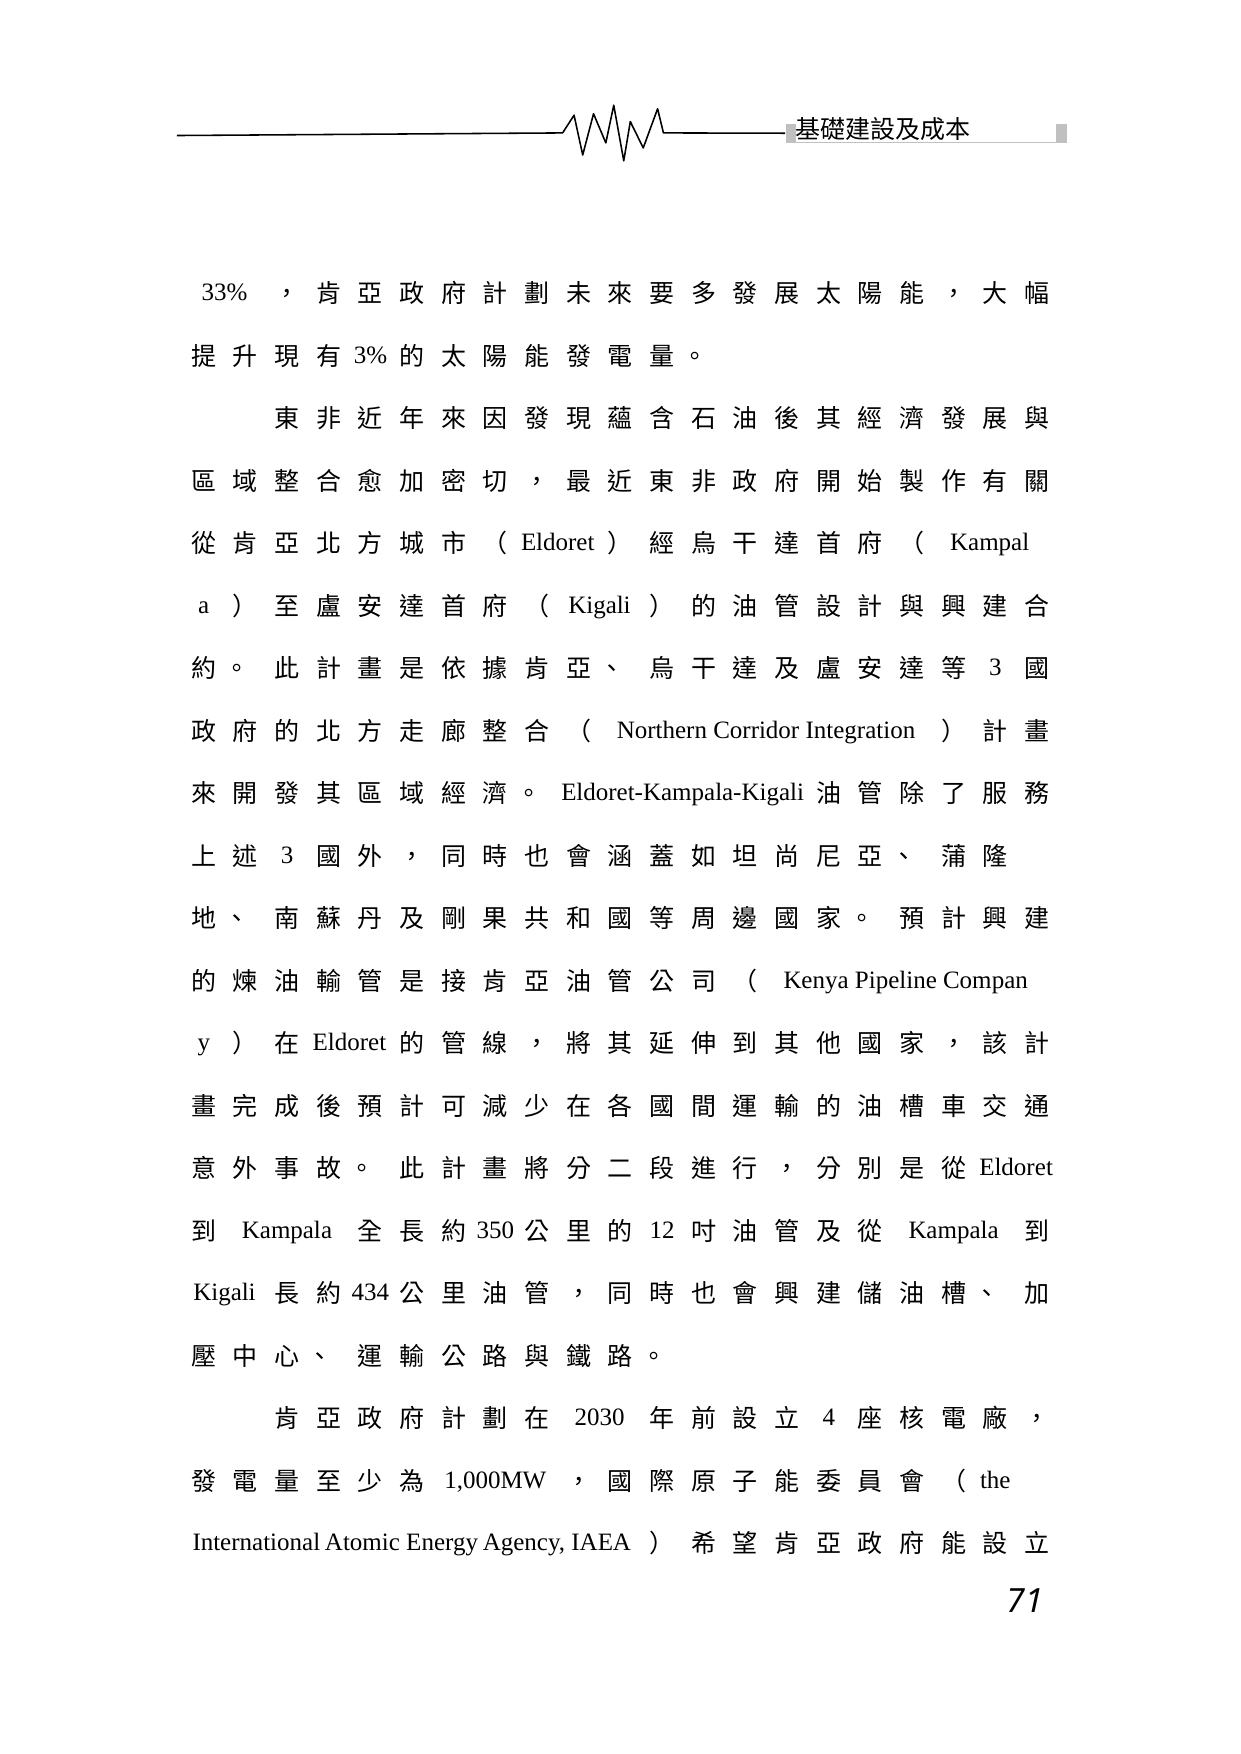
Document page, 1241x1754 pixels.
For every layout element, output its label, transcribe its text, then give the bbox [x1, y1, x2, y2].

text 東非近年來因發現蘊含石油後其經濟發展與區域整合愈加密切，最近東非政府開始製作有關從肯亞北方城市（Eldoret）經烏干達首府（Kampala）至盧安達首府（Kigali）的油管設計與興建合約。此計畫是依據肯亞、烏干達及盧安達等3國政府的北方走廊整合（Northern Corridor Integration）計畫來開發其區域經濟。Eldoret-Kampala-Kigali油管除了服務上述3國外，同時也會涵蓋如坦尚尼亞、蒲隆地、南蘇丹及剛果共和國等周邊國家。預計興建的煉油輸管是接肯亞油管公司（Kenya Pipeline Company）在Eldoret的管線，將其延伸到其他國家，該計畫完成後預計可減少在各國間運輸的油槽車交通意外事故。此計畫將分二段進行，分別是從Eldoret到Kampala全長約350公里的12吋油管及從Kampala到Kigali長約434公里油管，同時也會興建儲油槽、加壓中心、運輸公路與鐵路。 [183, 375, 1058, 1375]
text 33%，肯亞政府計劃未來要多發展太陽能，大幅提升現有3%的太陽能發電量。 [183, 250, 1058, 375]
text 肯亞政府計劃在2030年前設立4座核電廠，發電量至少為1,000MW，國際原子能委員會（the International Atomic Energy Agency, IAEA）希望肯亞政府能設立 [183, 1375, 1058, 1563]
